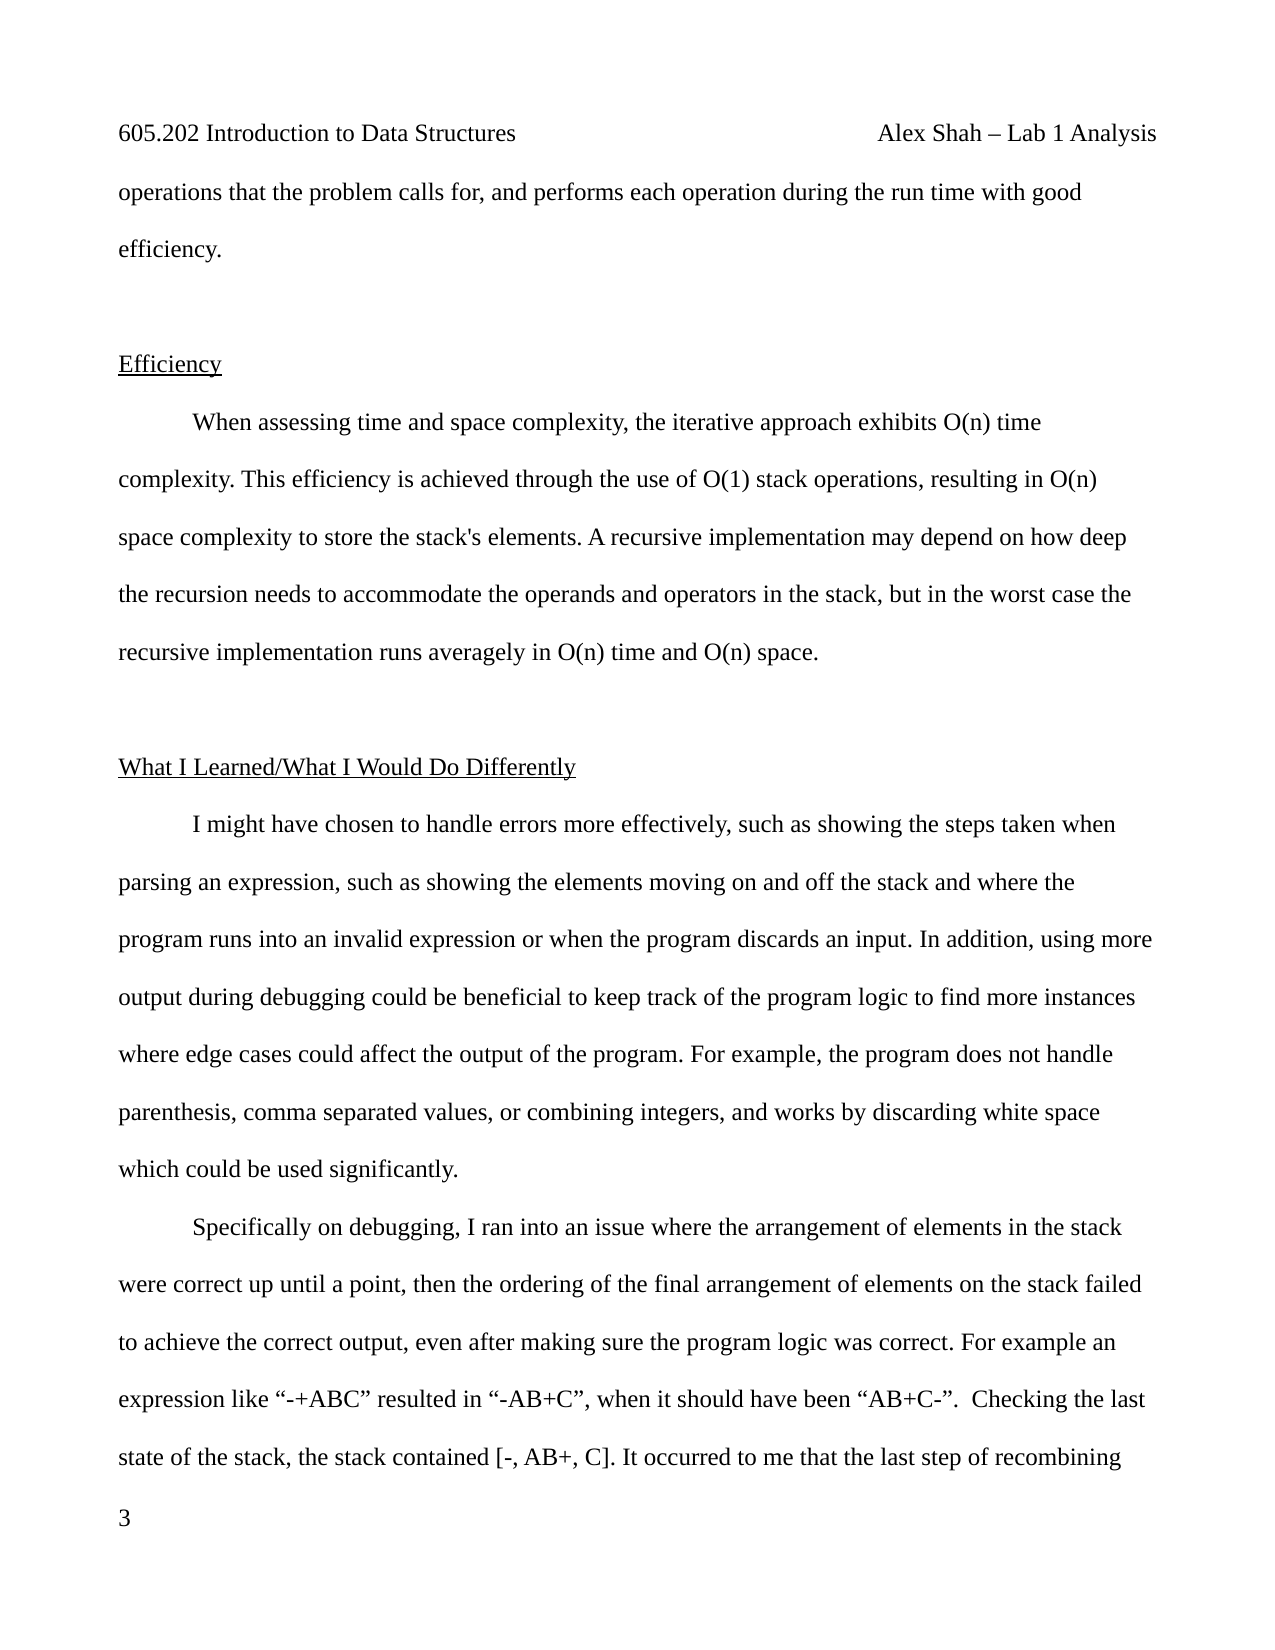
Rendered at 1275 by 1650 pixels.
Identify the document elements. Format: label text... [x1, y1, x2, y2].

text operations that the problem calls for, and performs each operation during the run time with good efficiency. [118, 177, 1157, 263]
text Specifically on debugging, I ran into an issue where the arrangement of elements in the stack were correct up until a point, then the ordering of the final arrangement of elements on the stack failed to achieve the correct output, even after making sure the program logic was correct. For example an expression like “-+ABC” resulted in “-AB+C”, when it should have been “AB+C-”. Checking the last state of the stack, the stack contained [-, AB+, C]. It occurred to me that the last step of recombining [118, 1212, 1157, 1471]
text When assessing time and space complexity, the iterative approach exhibits O(n) time complexity. This efficiency is achieved through the use of O(1) stack operations, resulting in O(n) space complexity to store the stack's elements. A recursive implementation may depend on how deep the recursion needs to accommodate the operands and operators in the stack, but in the worst case the recursive implementation runs averagely in O(n) time and O(n) space. [118, 407, 1157, 666]
text I might have chosen to handle errors more effectively, such as showing the steps taken when parsing an expression, such as showing the elements moving on and off the stack and where the program runs into an invalid expression or when the program discards an input. In addition, using more output during debugging could be beneficial to keep track of the program logic to find more instances where edge cases could affect the output of the program. For example, the program does not handle parenthesis, comma separated values, or combining integers, and works by discarding white space which could be used significantly. [118, 809, 1157, 1183]
text What I Learned/What I Would Do Differently [118, 752, 1157, 781]
text Efficiency [118, 349, 1157, 378]
